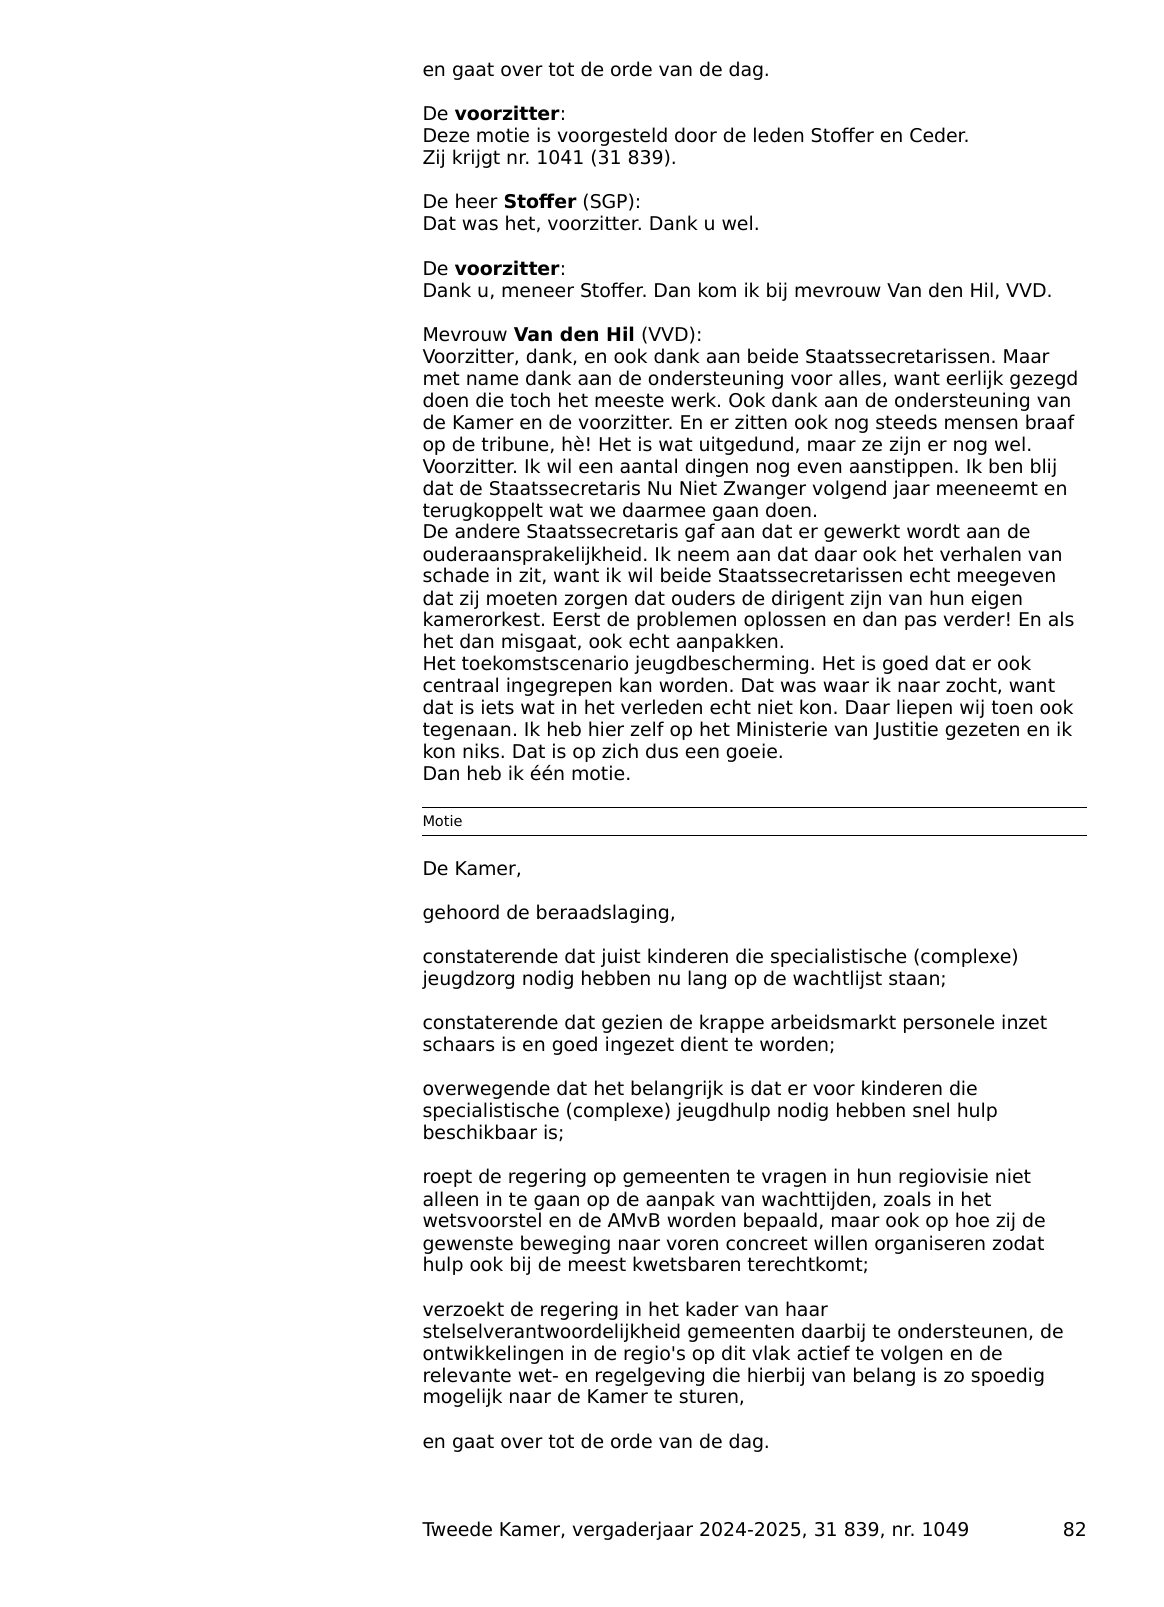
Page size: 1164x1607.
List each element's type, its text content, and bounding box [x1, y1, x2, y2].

text en gaat over tot de orde van de dag. [422, 1431, 1087, 1453]
text De andere Staatssecretaris gaf aan dat er gewerkt wordt aan de ouderaansprakelijkheid. Ik neem aan dat daar ook het verhalen van schade in zit, want ik wil beide Staatssecretarissen echt meegeven dat zij moeten zorgen dat ouders de dirigent zijn van hun eigen kamerorkest. Eerst de problemen oplossen en dan pas verder! En als het dan misgaat, ook echt aanpakken. [422, 521, 1087, 653]
text Dan heb ik één motie. [422, 763, 1087, 785]
text gehoord de beraadslaging, [422, 902, 1087, 924]
text Deze motie is voorgesteld door de leden Stoffer en Ceder. [422, 125, 1087, 147]
text constaterende dat gezien de krappe arbeidsmarkt personele inzet schaars is en goed ingezet dient te worden; [422, 1012, 1087, 1056]
text constaterende dat juist kinderen die specialistische (complexe) jeugdzorg nodig hebben nu lang op de wachtlijst staan; [422, 946, 1087, 990]
text Zij krijgt nr. 1041 (31 839). [422, 147, 1087, 169]
text Voorzitter, dank, en ook dank aan beide Staatssecretarissen. Maar met name dank aan de ondersteuning voor alles, want eerlijk gezegd doen die toch het meeste werk. Ook dank aan de ondersteuning van de Kamer en de voorzitter. En er zitten ook nog steeds mensen braaf op de tribune, hè! Het is wat uitgedund, maar ze zijn er nog wel. [422, 346, 1087, 456]
text roept de regering op gemeenten te vragen in hun regiovisie niet alleen in te gaan op de aanpak van wachttijden, zoals in het wetsvoorstel en de AMvB worden bepaald, maar ook op hoe zij de gewenste beweging naar voren concreet willen organiseren zodat hulp ook bij de meest kwetsbaren terechtkomt; [422, 1166, 1087, 1276]
text De heer Stoffer (SGP): [422, 191, 1087, 213]
text Voorzitter. Ik wil een aantal dingen nog even aanstippen. Ik ben blij dat de Staatssecretaris Nu Niet Zwanger volgend jaar meeneemt en terugkoppelt wat we daarmee gaan doen. [422, 456, 1087, 521]
text overwegende dat het belangrijk is dat er voor kinderen die specialistische (complexe) jeugdhulp nodig hebben snel hulp beschikbaar is; [422, 1078, 1087, 1144]
text verzoekt de regering in het kader van haar stelselverantwoordelijkheid gemeenten daarbij te ondersteunen, de ontwikkelingen in de regio's op dit vlak actief te volgen en de relevante wet- en regelgeving die hierbij van belang is zo spoedig mogelijk naar de Kamer te sturen, [422, 1298, 1087, 1408]
text De Kamer, [422, 858, 1087, 880]
text Mevrouw Van den Hil (VVD): [422, 324, 1087, 346]
text Dank u, meneer Stoffer. Dan kom ik bij mevrouw Van den Hil, VVD. [422, 279, 1087, 301]
text De voorzitter: [422, 103, 1087, 125]
text Dat was het, voorzitter. Dank u wel. [422, 213, 1087, 235]
text en gaat over tot de orde van de dag. [422, 59, 1087, 81]
text De voorzitter: [422, 257, 1087, 279]
table_header Motie [422, 808, 1087, 834]
text Het toekomstscenario jeugdbescherming. Het is goed dat er ook centraal ingegrepen kan worden. Dat was waar ik naar zocht, want dat is iets wat in het verleden echt niet kon. Daar liepen wij toen ook tegenaan. Ik heb hier zelf op het Ministerie van Justitie gezeten en ik kon niks. Dat is op zich dus een goeie. [422, 653, 1087, 763]
